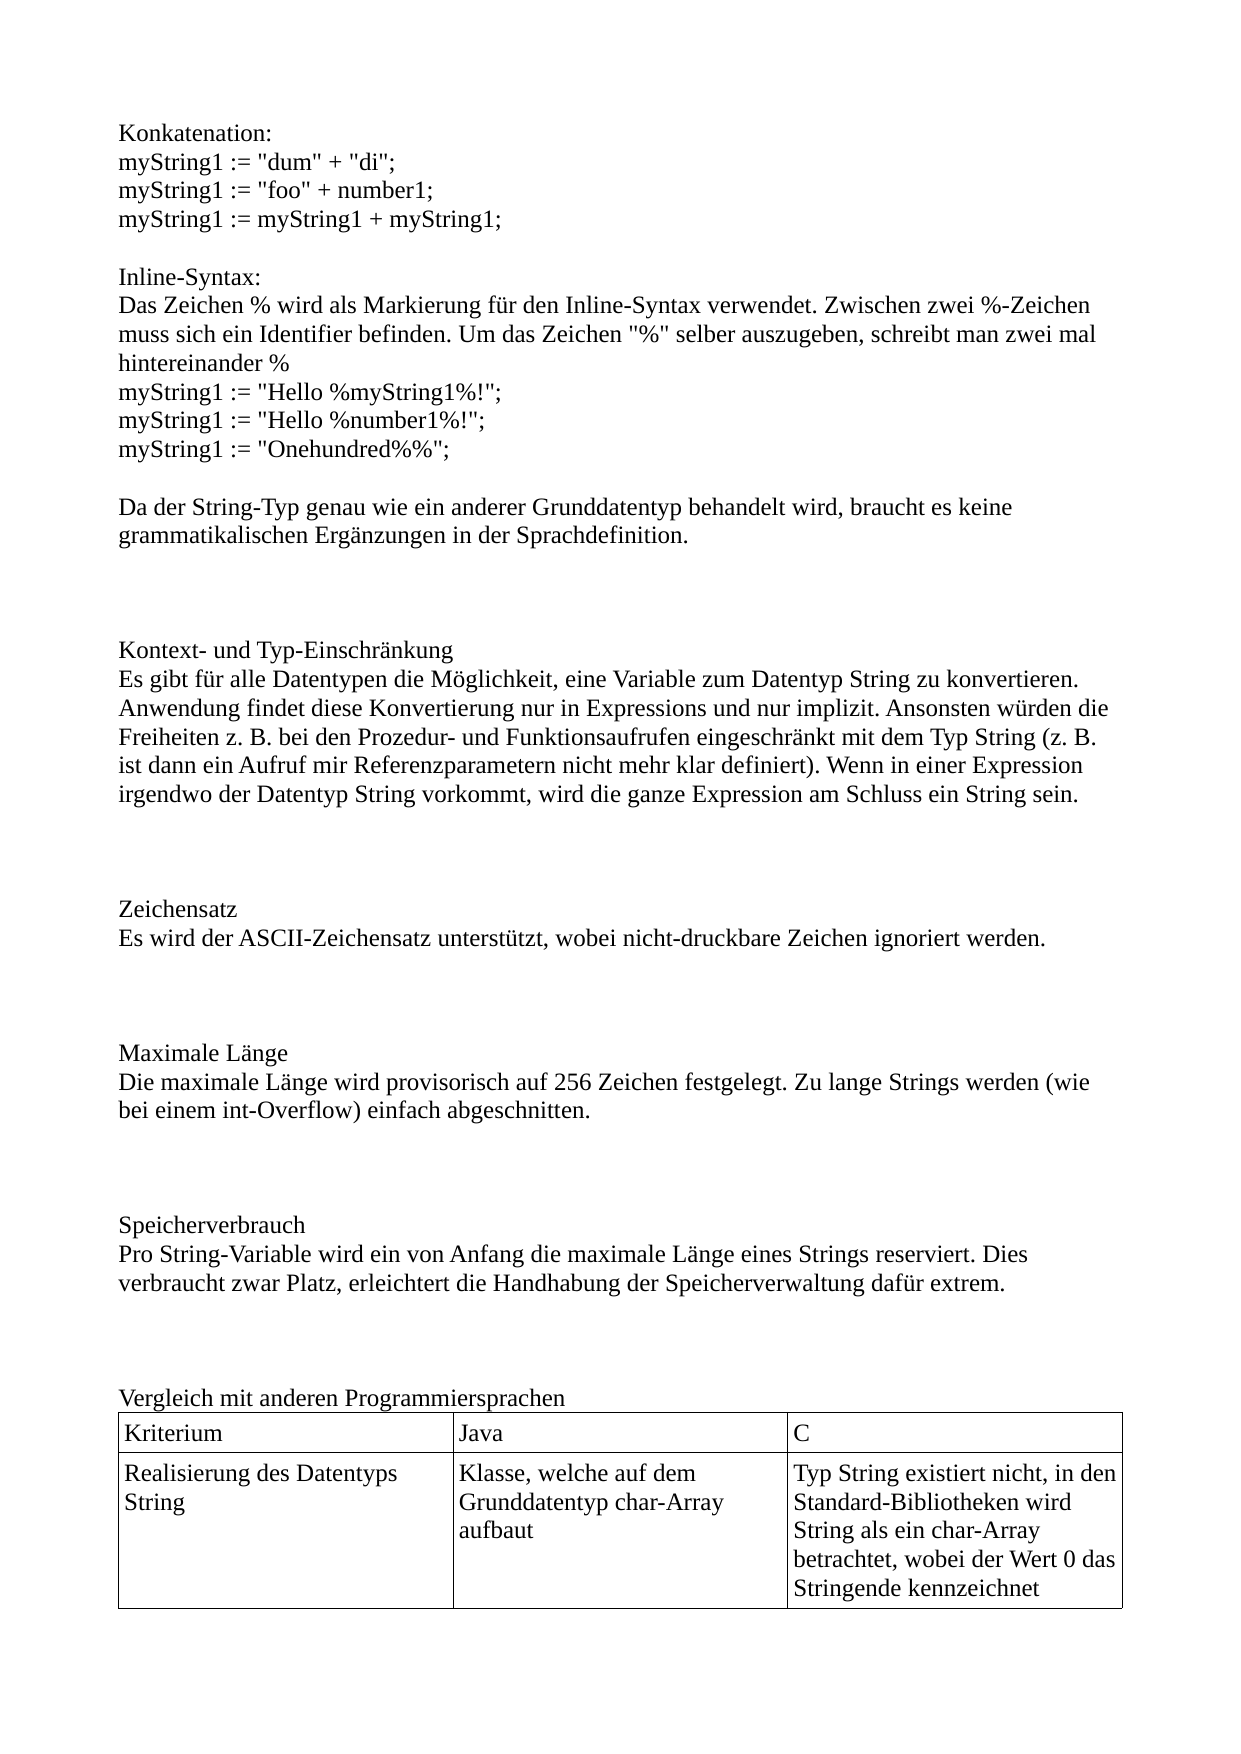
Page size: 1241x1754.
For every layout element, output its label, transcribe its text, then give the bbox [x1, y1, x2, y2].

text Inline-Syntax: [118, 262, 1122, 291]
text Konkatenation: [118, 118, 1122, 147]
text Vergleich mit anderen Programmiersprachen [118, 1383, 1122, 1412]
table_header C [788, 1413, 1122, 1452]
text Zeichensatz [118, 894, 1122, 923]
text myString1 := "Hello %myString1%!"; [118, 377, 1122, 406]
text Es wird der ASCII-Zeichensatz unterstützt, wobei nicht-druckbare Zeichen ignoriert werden. [118, 923, 1122, 952]
text myString1 := "Onehundred%%"; [118, 434, 1122, 463]
text myString1 := "Hello %number1%!"; [118, 406, 1122, 434]
text Es gibt für alle Datentypen die Möglichkeit, eine Variable zum Datentyp String zu konvertieren. Anwendung findet diese Konvertierung nur in Expressions und nur implizit. Ansonsten würden die Freiheiten z. B. bei den Prozedur- und Funktionsaufrufen eingeschränkt mit dem Typ String (z. B. ist dann ein Aufruf mir Referenzparametern nicht mehr klar definiert). Wenn in einer Expression irgendwo der Datentyp String vorkommt, wird die ganze Expression am Schluss ein String sein. [118, 664, 1122, 808]
text Die maximale Länge wird provisorisch auf 256 Zeichen festgelegt. Zu lange Strings werden (wie bei einem int-Overflow) einfach abgeschnitten. [118, 1067, 1122, 1124]
text myString1 := "foo" + number1; [118, 176, 1122, 204]
text Kontext- und Typ-Einschränkung [118, 636, 1122, 664]
text myString1 := myString1 + myString1; [118, 204, 1122, 233]
text Das Zeichen % wird als Markierung für den Inline-Syntax verwendet. Zwischen zwei %-Zeichen muss sich ein Identifier befinden. Um das Zeichen "%" selber auszugeben, schreibt man zwei mal hintereinander % [118, 291, 1122, 377]
table_cell Typ String existiert nicht, in den Standard-Bibliotheken wird String als ein char-Array betrachtet, wobei der Wert 0 das Stringende kennzeichnet [788, 1453, 1122, 1607]
table_cell Realisierung des Datentyps String [119, 1453, 453, 1607]
text myString1 := "dum" + "di"; [118, 147, 1122, 176]
table_header Kriterium [119, 1413, 453, 1452]
text Pro String-Variable wird ein von Anfang die maximale Länge eines Strings reserviert. Dies verbraucht zwar Platz, erleichtert die Handhabung der Speicherverwaltung dafür extrem. [118, 1239, 1122, 1297]
table_cell Klasse, welche auf dem Grunddatentyp char-Array aufbaut [454, 1453, 787, 1607]
table_header Java [454, 1413, 787, 1452]
text Da der String-Typ genau wie ein anderer Grunddatentyp behandelt wird, braucht es keine grammatikalischen Ergänzungen in der Sprachdefinition. [118, 492, 1122, 549]
text Maximale Länge [118, 1038, 1122, 1067]
text Speicherverbrauch [118, 1211, 1122, 1239]
